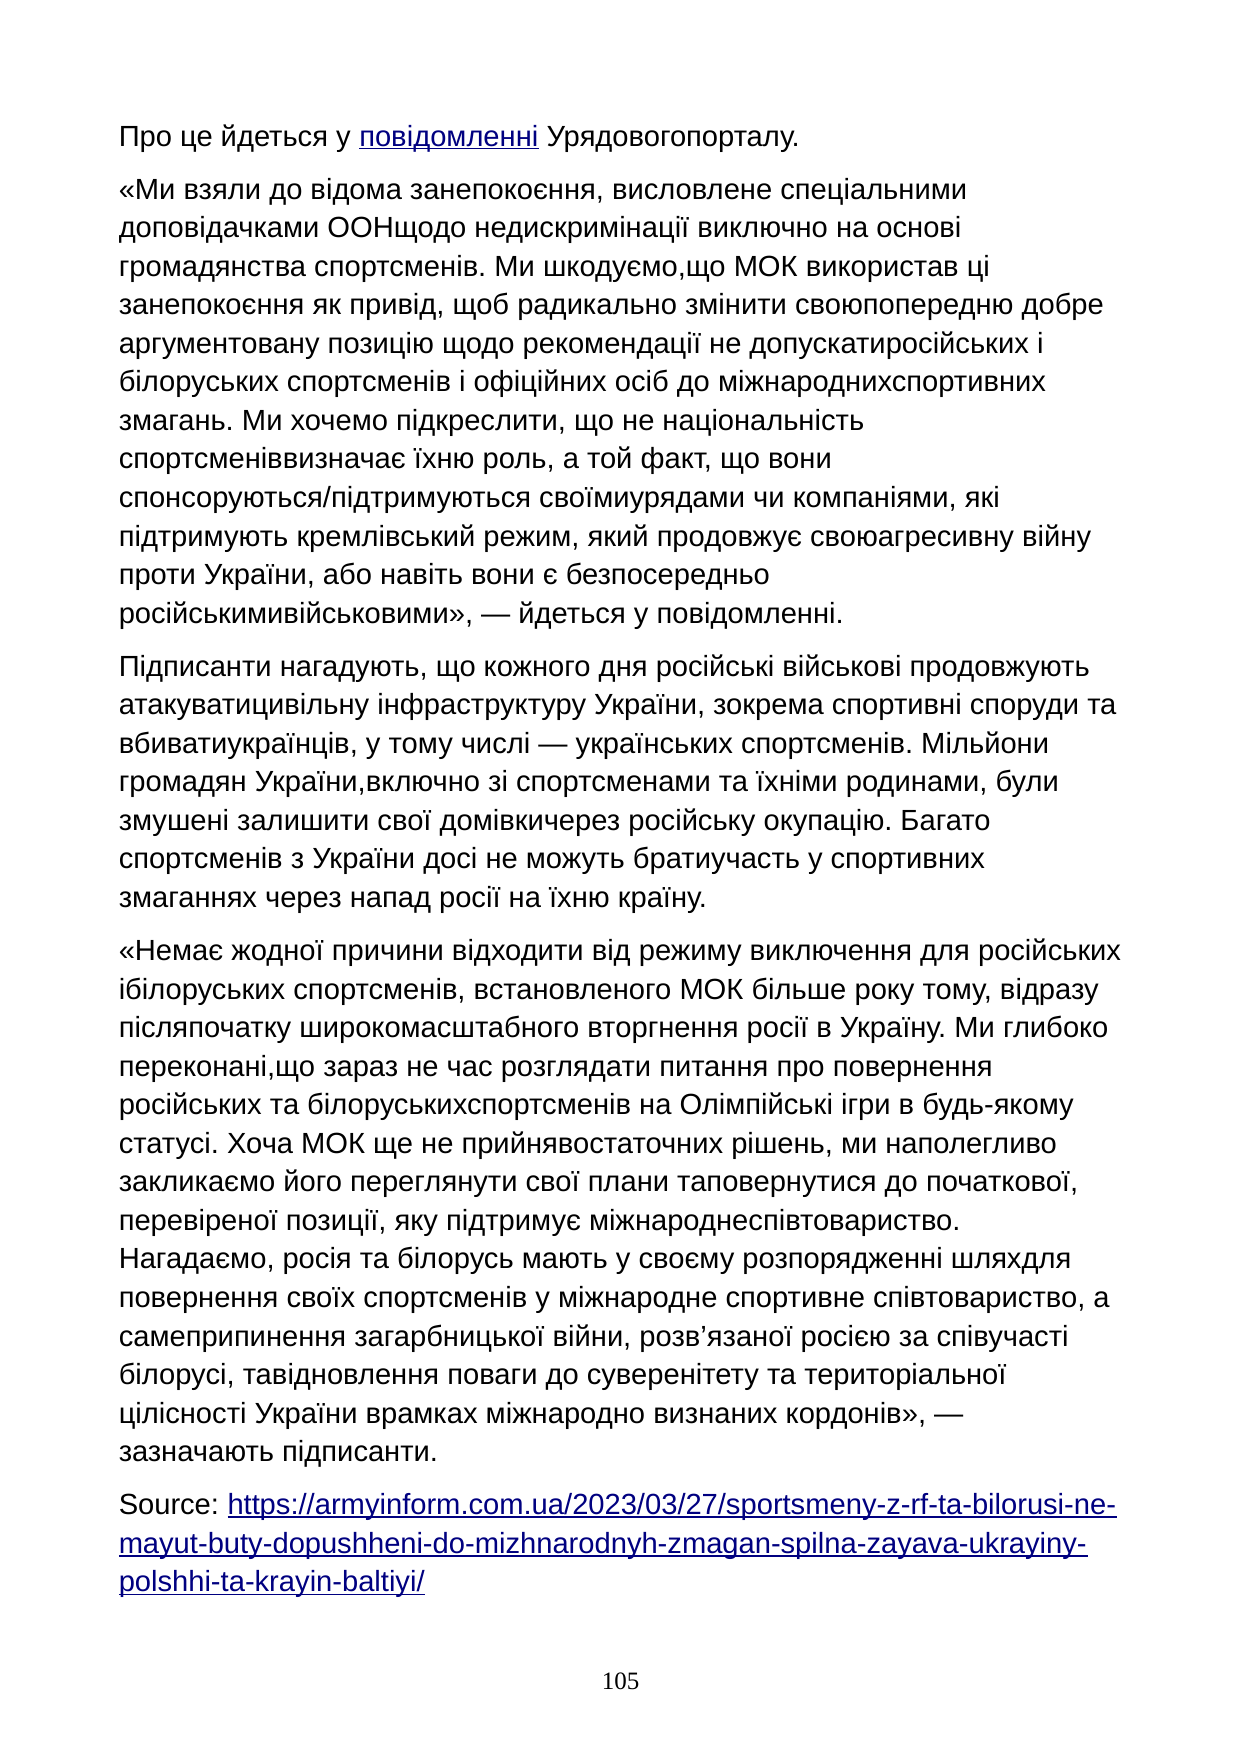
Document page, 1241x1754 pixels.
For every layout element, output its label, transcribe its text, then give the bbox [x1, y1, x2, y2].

text «Ми взяли до відома занепокоєння, висловлене спеціальними доповідачками ООНщодо недискримінації виключно на основі громадянства спортсменів. Ми шкодуємо,що МОК використав ці занепокоєння як привід, щоб радикально змінити своюпопередню добре аргументовану позицію щодо рекомендації не допускатиросійських і білоруських спортсменів і офіційних осіб до міжнароднихспортивних змагань. Ми хочемо підкреслити, що не національність спортсменіввизначає їхню роль, а той факт, що вони спонсоруються/підтримуються своїмиурядами чи компаніями, які підтримують кремлівський режим, який продовжує своюагресивну війну проти України, або навіть вони є безпосередньо російськимивійськовими», — йдеться у повідомленні. [118, 172, 1122, 629]
text Підписанти нагадують, що кожного дня російські військові продовжують атакуватицивільну інфраструктуру України, зокрема спортивні споруди та вбиватиукраїнців, у тому числі — українських спортсменів. Мільйони громадян України,включно зі спортсменами та їхніми родинами, були змушені залишити свої домівкичерез російську окупацію. Багато спортсменів з України досі не можуть братиучасть у спортивних змаганнях через напад росії на їхню країну. [118, 649, 1122, 913]
text Про це йдеться у повідомленні Урядовогопорталу. [118, 118, 1122, 152]
text «Немає жодної причини відходити від режиму виключення для російських ібілоруських спортсменів, встановленого МОК більше року тому, відразу післяпочатку широкомасштабного вторгнення росії в Україну. Ми глибоко переконані,що зараз не час розглядати питання про повернення російських та білоруськихспортсменів на Олімпійські ігри в будь-якому статусі. Хоча МОК ще не прийнявостаточних рішень, ми наполегливо закликаємо його переглянути свої плани таповернутися до початкової, перевіреної позиції, яку підтримує міжнароднеспівтовариство. Нагадаємо, росія та білорусь мають у своєму розпорядженні шляхдля повернення своїх спортсменів у міжнародне спортивне співтовариство, а самеприпинення загарбницької війни, розв’язаної росією за співучасті білорусі, тавідновлення поваги до суверенітету та територіальної цілісності України врамках міжнародно визнаних кордонів», — зазначають підписанти. [118, 933, 1122, 1468]
text Source: https://armyinform.com.ua/2023/03/27/sportsmeny-z-rf-ta-bilorusi-ne-mayut-buty-dopushheni-do-mizhnarodnyh-zmagan-spilna-zayava-ukrayiny-polshhi-ta-krayin-baltiyi/ [118, 1487, 1122, 1598]
